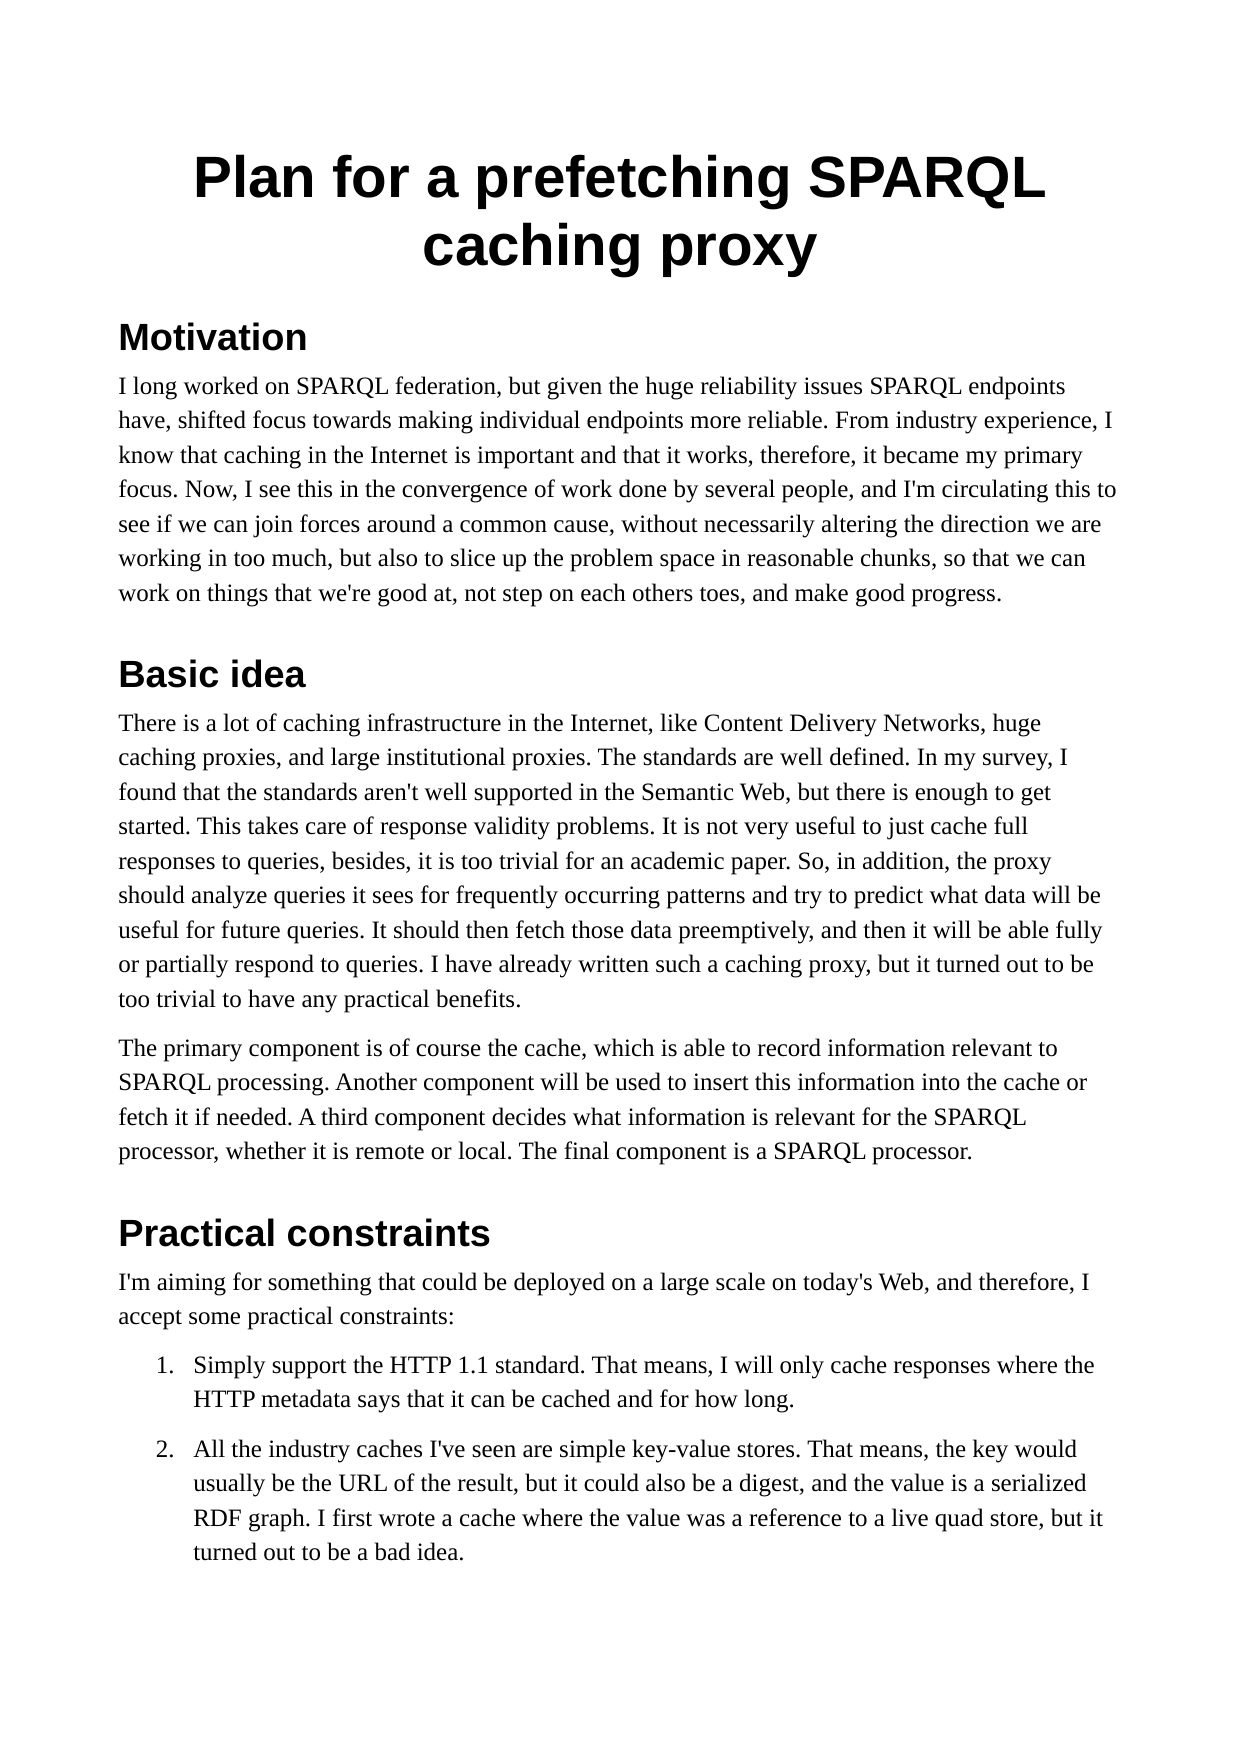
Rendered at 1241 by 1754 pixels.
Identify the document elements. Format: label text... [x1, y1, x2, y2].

subtitle Basic idea [118, 652, 1122, 696]
text I'm aiming for something that could be deployed on a large scale on today's Web, and therefore, I accept some practical constraints: [118, 1267, 1122, 1330]
text I long worked on SPARQL federation, but given the huge reliability issues SPARQL endpoints have, shifted focus towards making individual endpoints more reliable. From industry experience, I know that caching in the Internet is important and that it works, therefore, it became my primary focus. Now, I see this in the convergence of work done by several people, and I'm circulating this to see if we can join forces around a common cause, without necessarily altering the direction we are working in too much, but also to slice up the problem space in reasonable chunks, so that we can work on things that we're good at, not step on each others toes, and make good progress. [118, 371, 1122, 607]
text The primary component is of course the cache, which is able to record information relevant to SPARQL processing. Another component will be used to insert this information into the cache or fetch it if needed. A third component decides what information is relevant for the SPARQL processor, whether it is remote or local. The final component is a SPARQL processor. [118, 1033, 1122, 1165]
list Simply support the HTTP 1.1 standard. That means, I will only cache responses where the HTTP metadata says that it can be cached and for how long. [156, 1350, 1122, 1413]
list All the industry caches I've seen are simple key-value stores. That means, the key would usually be the URL of the result, but it could also be a digest, and the value is a serialized RDF graph. I first wrote a cache where the value was a reference to a live quad store, but it turned out to be a bad idea. [156, 1434, 1122, 1566]
subtitle Practical constraints [118, 1210, 1122, 1254]
text There is a lot of caching infrastructure in the Internet, like Content Delivery Networks, huge caching proxies, and large institutional proxies. The standards are well defined. In my survey, I found that the standards aren't well supported in the Semantic Web, but there is enough to get started. This takes care of response validity problems. It is not very useful to just cache full responses to queries, besides, it is too trivial for an academic paper. So, in addition, the proxy should analyze queries it sees for frequently occurring patterns and try to predict what data will be useful for future queries. It should then fetch those data preemptively, and then it will be able fully or partially respond to queries. I have already written such a caching proxy, but it turned out to be too trivial to have any practical benefits. [118, 708, 1122, 1013]
title Plan for a prefetching SPARQL caching proxy [118, 143, 1122, 277]
subtitle Motivation [118, 315, 1122, 358]
